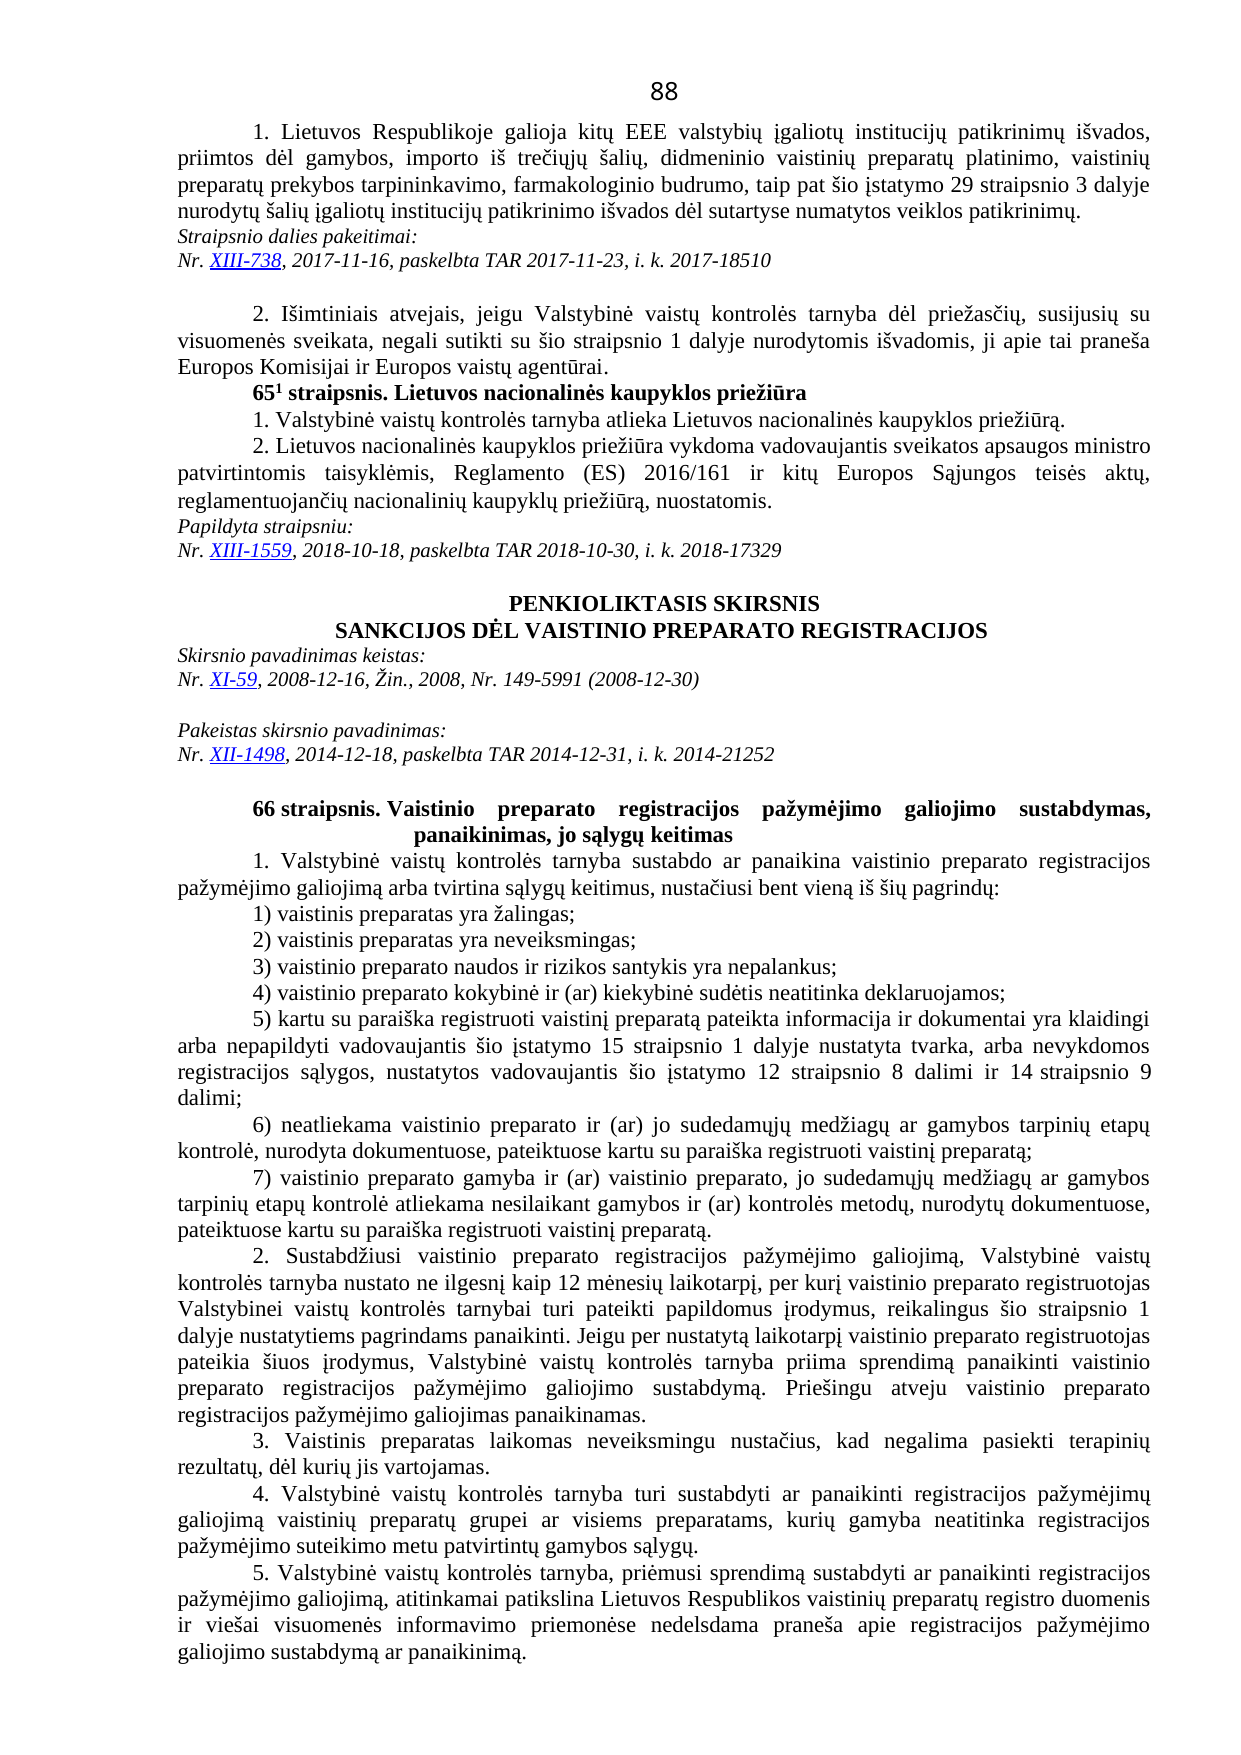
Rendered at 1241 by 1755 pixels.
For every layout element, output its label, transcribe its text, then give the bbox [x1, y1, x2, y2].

text 2) vaistinis preparatas yra neveiksmingas; [177, 926, 1152, 953]
text Nr. XII-1498, 2014-12-18, paskelbta TAR 2014-12-31, i. k. 2014-21252 [177, 742, 1152, 766]
text 66 straipsnis. Vaistinio preparato registracijos pažymėjimo galiojimo sustabdymas, panaikinimas, jo sąlygų keitimas [252, 794, 1152, 847]
text 5. Valstybinė vaistų kontrolės tarnyba, priėmusi sprendimą sustabdyti ar panaikinti registracijos pažymėjimo galiojimą, atitinkamai patikslina Lietuvos Respublikos vaistinių preparatų registro duomenis ir viešai visuomenės informavimo priemonėse nedelsdama praneša apie registracijos pažymėjimo galiojimo sustabdymą ar panaikinimą. [177, 1559, 1152, 1664]
text PENKIOLIKTASIS SKIRSNIS [177, 591, 1152, 617]
text 1) vaistinis preparatas yra žalingas; [177, 900, 1152, 926]
text Nr. XIII-738, 2017-11-16, paskelbta TAR 2017-11-23, i. k. 2017-18510 [177, 248, 1152, 272]
text Straipsnio dalies pakeitimai: [177, 223, 1152, 248]
text 1. Lietuvos Respublikoje galioja kitų EEE valstybių įgaliotų institucijų patikrinimų išvados, priimtos dėl gamybos, importo iš trečiųjų šalių, didmeninio vaistinių preparatų platinimo, vaistinių preparatų prekybos tarpininkavimo, farmakologinio budrumo, taip pat šio įstatymo 29 straipsnio 3 dalyje nurodytų šalių įgaliotų institucijų patikrinimo išvados dėl sutartyse numatytos veiklos patikrinimų. [177, 118, 1152, 223]
text 5) kartu su paraiška registruoti vaistinį preparatą pateikta informacija ir dokumentai yra klaidingi arba nepapildyti vadovaujantis šio įstatymo 15 straipsnio 1 dalyje nustatyta tvarka, arba nevykdomos registracijos sąlygos, nustatytos vadovaujantis šio įstatymo 12 straipsnio 8 dalimi ir 14 straipsnio 9 dalimi; [177, 1005, 1152, 1111]
text Skirsnio pavadinimas keistas: [177, 643, 1152, 667]
text 6) neatliekama vaistinio preparato ir (ar) jo sudedamųjų medžiagų ar gamybos tarpinių etapų kontrolė, nurodyta dokumentuose, pateiktuose kartu su paraiška registruoti vaistinį preparatą; [177, 1111, 1152, 1163]
text Papildyta straipsniu: [177, 514, 1152, 538]
text Nr. XIII-1559, 2018-10-18, paskelbta TAR 2018-10-30, i. k. 2018-17329 [177, 538, 1152, 562]
text 7) vaistinio preparato gamyba ir (ar) vaistinio preparato, jo sudedamųjų medžiagų ar gamybos tarpinių etapų kontrolė atliekama nesilaikant gamybos ir (ar) kontrolės metodų, nurodytų dokumentuose, pateiktuose kartu su paraiška registruoti vaistinį preparatą. [177, 1163, 1152, 1243]
text 3) vaistinio preparato naudos ir rizikos santykis yra nepalankus; [177, 953, 1152, 979]
text 2. Sustabdžiusi vaistinio preparato registracijos pažymėjimo galiojimą, Valstybinė vaistų kontrolės tarnyba nustato ne ilgesnį kaip 12 mėnesių laikotarpį, per kurį vaistinio preparato registruotojas Valstybinei vaistų kontrolės tarnybai turi pateikti papildomus įrodymus, reikalingus šio straipsnio 1 dalyje nustatytiems pagrindams panaikinti. Jeigu per nustatytą laikotarpį vaistinio preparato registruotojas pateikia šiuos įrodymus, Valstybinė vaistų kontrolės tarnyba priima sprendimą panaikinti vaistinio preparato registracijos pažymėjimo galiojimo sustabdymą. Priešingu atveju vaistinio preparato registracijos pažymėjimo galiojimas panaikinamas. [177, 1243, 1152, 1427]
text 2. Išimtiniais atvejais, jeigu Valstybinė vaistų kontrolės tarnyba dėl priežasčių, susijusių su visuomenės sveikata, negali sutikti su šio straipsnio 1 dalyje nurodytomis išvadomis, ji apie tai praneša Europos Komisijai ir Europos vaistų agentūrai. [177, 300, 1152, 379]
text 1. Valstybinė vaistų kontrolės tarnyba atlieka Lietuvos nacionalinės kaupyklos priežiūrą. [177, 406, 1152, 432]
text 2. Lietuvos nacionalinės kaupyklos priežiūra vykdoma vadovaujantis sveikatos apsaugos ministro patvirtintomis taisyklėmis, Reglamento (ES) 2016/161 ir kitų Europos Sąjungos teisės aktų, reglamentuojančių nacionalinių kaupyklų priežiūrą, nuostatomis. [177, 432, 1152, 514]
text SANKCIJOS DĖL VAISTINIO PREPARATO REGISTRACIJOS [177, 617, 1152, 643]
text 1. Valstybinė vaistų kontrolės tarnyba sustabdo ar panaikina vaistinio preparato registracijos pažymėjimo galiojimą arba tvirtina sąlygų keitimus, nustačiusi bent vieną iš šių pagrindų: [177, 847, 1152, 900]
text 4) vaistinio preparato kokybinė ir (ar) kiekybinė sudėtis neatitinka deklaruojamos; [177, 979, 1152, 1005]
text Nr. XI-59, 2008-12-16, Žin., 2008, Nr. 149-5991 (2008-12-30) [177, 667, 1152, 691]
text 3. Vaistinis preparatas laikomas neveiksmingu nustačius, kad negalima pasiekti terapinių rezultatų, dėl kurių jis vartojamas. [177, 1427, 1152, 1480]
text 4. Valstybinė vaistų kontrolės tarnyba turi sustabdyti ar panaikinti registracijos pažymėjimų galiojimą vaistinių preparatų grupei ar visiems preparatams, kurių gamyba neatitinka registracijos pažymėjimo suteikimo metu patvirtintų gamybos sąlygų. [177, 1480, 1152, 1559]
text Pakeistas skirsnio pavadinimas: [177, 718, 1152, 742]
text 651 straipsnis. Lietuvos nacionalinės kaupyklos priežiūra [177, 379, 1152, 406]
